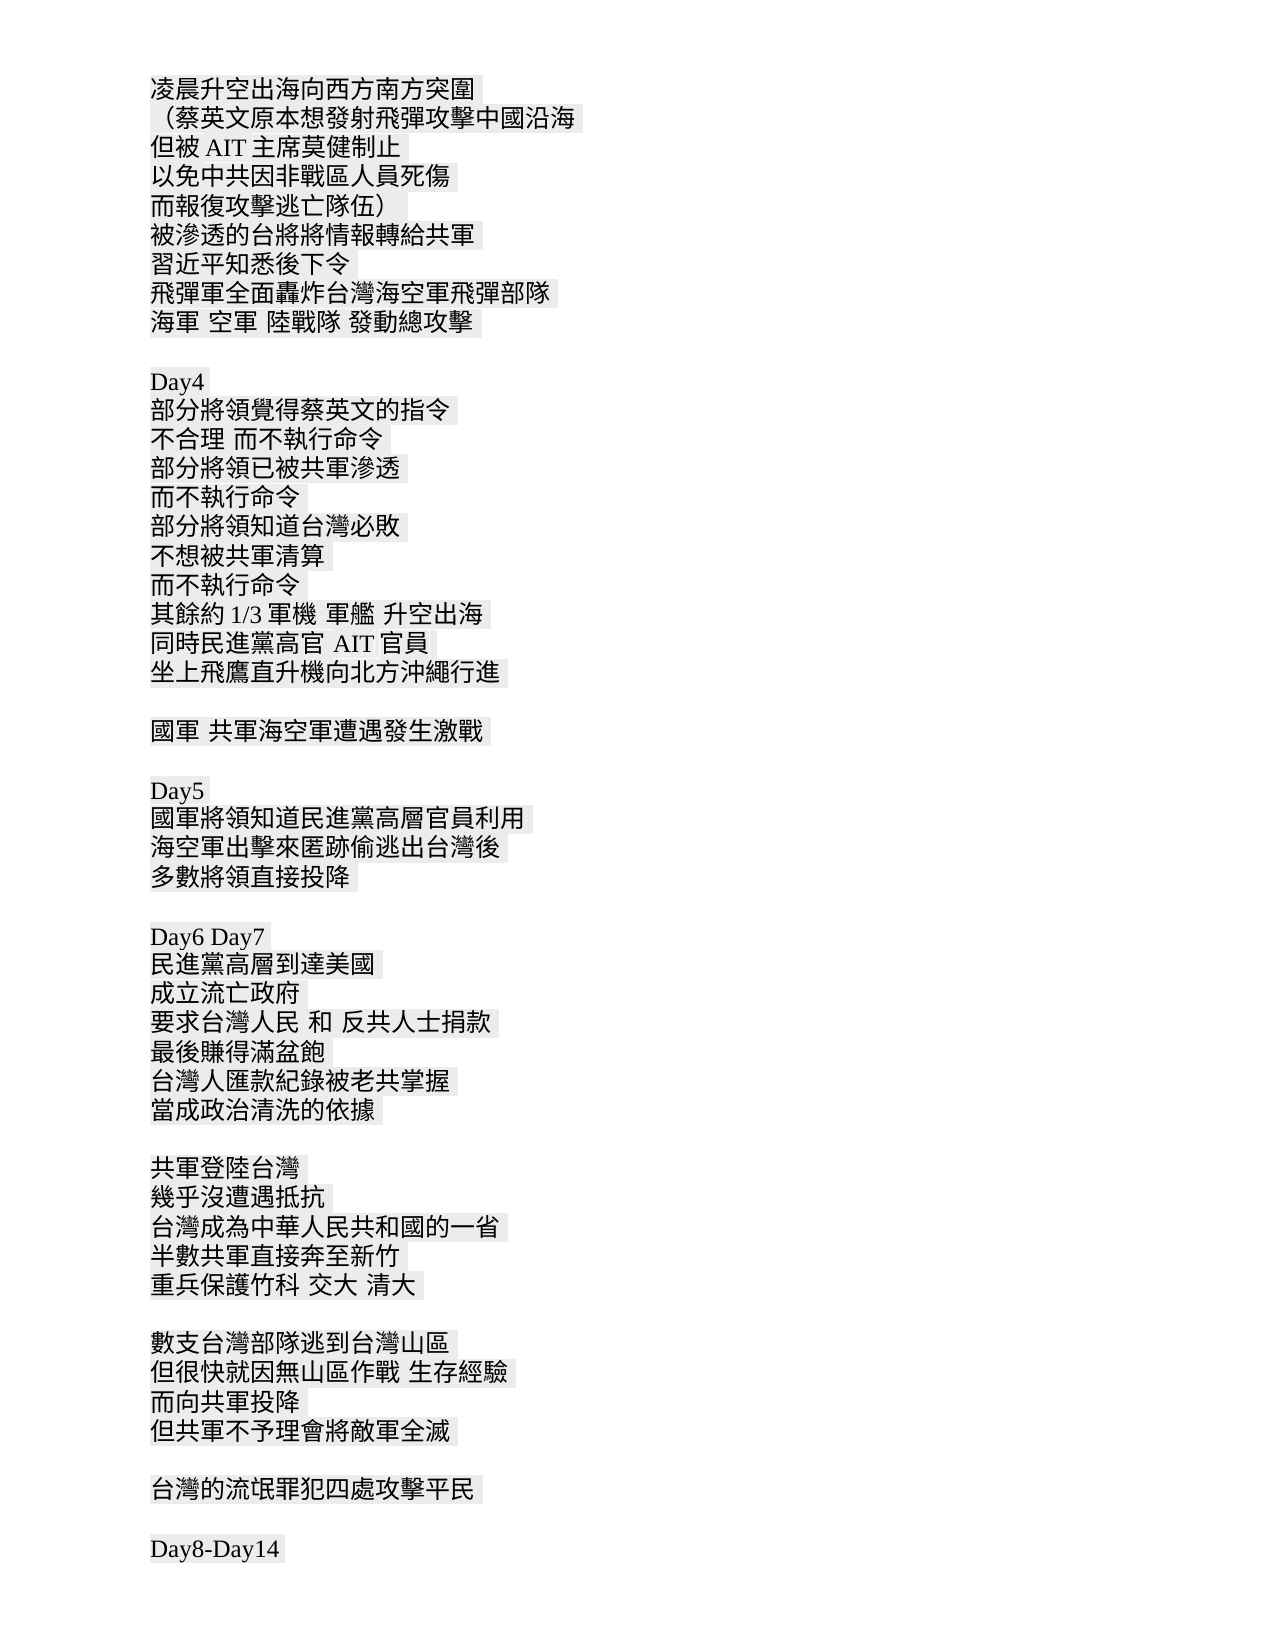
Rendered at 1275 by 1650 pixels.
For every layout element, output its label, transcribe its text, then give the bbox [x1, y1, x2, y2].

text 凌晨升空出海向西方南方突圍 （蔡英文原本想發射飛彈攻擊中國沿海 但被AIT主席莫健制止 以免中共因非戰區人員死傷 而報復攻擊逃亡隊伍） 被滲透的台將將情報轉給共軍 習近平知悉後下令 飛彈軍全面轟炸台灣海空軍飛彈部隊 海軍 空軍 陸戰隊 發動總攻擊 Day4 部分將領覺得蔡英文的指令 不合理 而不執行命令 部分將領已被共軍滲透 而不執行命令 部分將領知道台灣必敗 不想被共軍清算 而不執行命令 其餘約1/3軍機 軍艦 升空出海 同時民進黨高官 AIT官員 坐上飛鷹直升機向北方沖繩行進 國軍 共軍海空軍遭遇發生激戰 Day5 國軍將領知道民進黨高層官員利用 海空軍出擊來匿跡偷逃出台灣後 多數將領直接投降 Day6 Day7 民進黨高層到達美國 成立流亡政府 要求台灣人民 和 反共人士捐款 最後賺得滿盆飽 台灣人匯款紀錄被老共掌握 當成政治清洗的依據 共軍登陸台灣 幾乎沒遭遇抵抗 台灣成為中華人民共和國的一省 半數共軍直接奔至新竹 重兵保護竹科 交大 清大 數支台灣部隊逃到台灣山區 但很快就因無山區作戰 生存經驗 而向共軍投降 但共軍不予理會將敵軍全滅 台灣的流氓罪犯四處攻擊平民 Day8-Day14 [150, 75, 1125, 1563]
